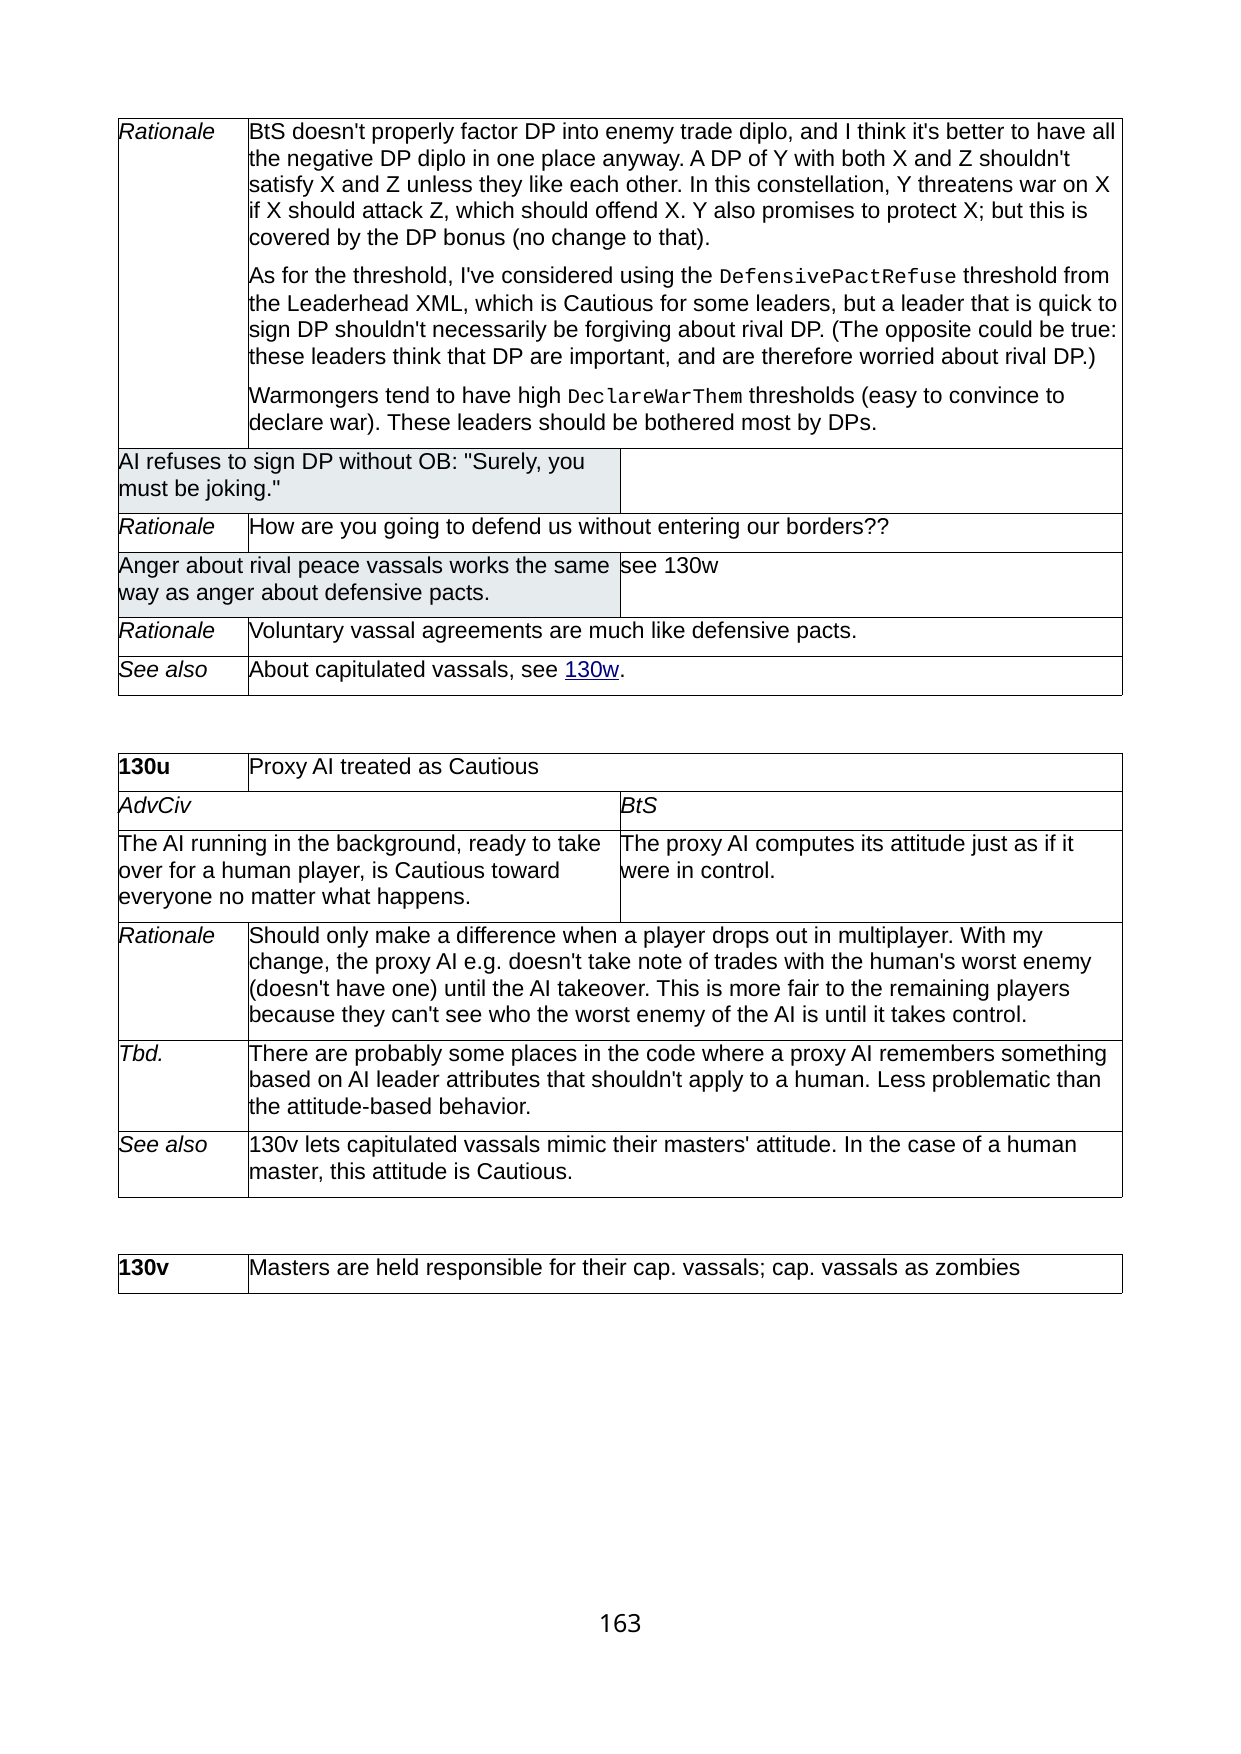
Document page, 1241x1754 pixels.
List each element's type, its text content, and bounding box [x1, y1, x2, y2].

table_cell AdvCiv [119, 792, 620, 830]
table_cell The AI running in the background, ready to take over for a human player, is Cautious toward everyone no matter what happens. [119, 831, 620, 922]
table_cell AI refuses to sign DP without OB: "Surely, you must be joking." [119, 449, 620, 513]
table_cell There are probably some places in the code where a proxy AI remembers something based on AI leader attributes that shouldn't apply to a human. Less problematic than the attitude-based behavior. [249, 1041, 1122, 1131]
table_cell Tbd. [119, 1041, 248, 1131]
table_cell Rationale [119, 119, 248, 448]
table_cell [621, 449, 1122, 513]
table_cell BtS doesn't properly factor DP into enemy trade diplo, and I think it's better to have all the negative DP diplo in one place anyway. A DP of Y with both X and Z shouldn't satisfy X and Z unless they like each other. In this constellation, Y threatens war on X if X should attack Z, which should offend X. Y also promises to protect X; but this is covered by the DP bonus (no change to that). As for the threshold, I've considered using the DefensivePactRefuse threshold from the Leaderhead XML, which is Cautious for some leaders, but a leader that is quick to sign DP shouldn't necessarily be forgiving about rival DP. (The opposite could be true: these leaders think that DP are important, and are therefore worried about rival DP.) Warmongers tend to have high DeclareWarThem thresholds (easy to convince to declare war). These leaders should be bothered most by DPs. [249, 119, 1122, 448]
table_cell 130v lets capitulated vassals mimic their masters' attitude. In the case of a human master, this attitude is Cautious. [249, 1132, 1122, 1197]
table_cell Voluntary vassal agreements are much like defensive pacts. [249, 618, 1122, 656]
table_cell The proxy AI computes its attitude just as if it were in control. [621, 831, 1122, 922]
table_header Proxy AI treated as Cautious [249, 754, 1122, 791]
table_cell See also [119, 657, 248, 695]
table_cell How are you going to defend us without entering our borders?? [249, 514, 1122, 552]
table_cell Rationale [119, 618, 248, 656]
table_header Masters are held responsible for their cap. vassals; cap. vassals as zombies [249, 1255, 1122, 1293]
table_cell See also [119, 1132, 248, 1197]
table_cell Rationale [119, 514, 248, 552]
table_cell BtS [621, 792, 1122, 830]
table_cell Anger about rival peace vassals works the same way as anger about defensive pacts. [119, 553, 620, 617]
table_header 130v [119, 1255, 248, 1293]
table_header 130u [119, 754, 248, 791]
table_cell About capitulated vassals, see 130w. [249, 657, 1122, 695]
table_cell Rationale [119, 923, 248, 1040]
table_cell Should only make a difference when a player drops out in multiplayer. With my change, the proxy AI e.g. doesn't take note of trades with the human's worst enemy (doesn't have one) until the AI takeover. This is more fair to the remaining players because they can't see who the worst enemy of the AI is until it takes control. [249, 923, 1122, 1040]
table_cell see 130w [621, 553, 1122, 617]
